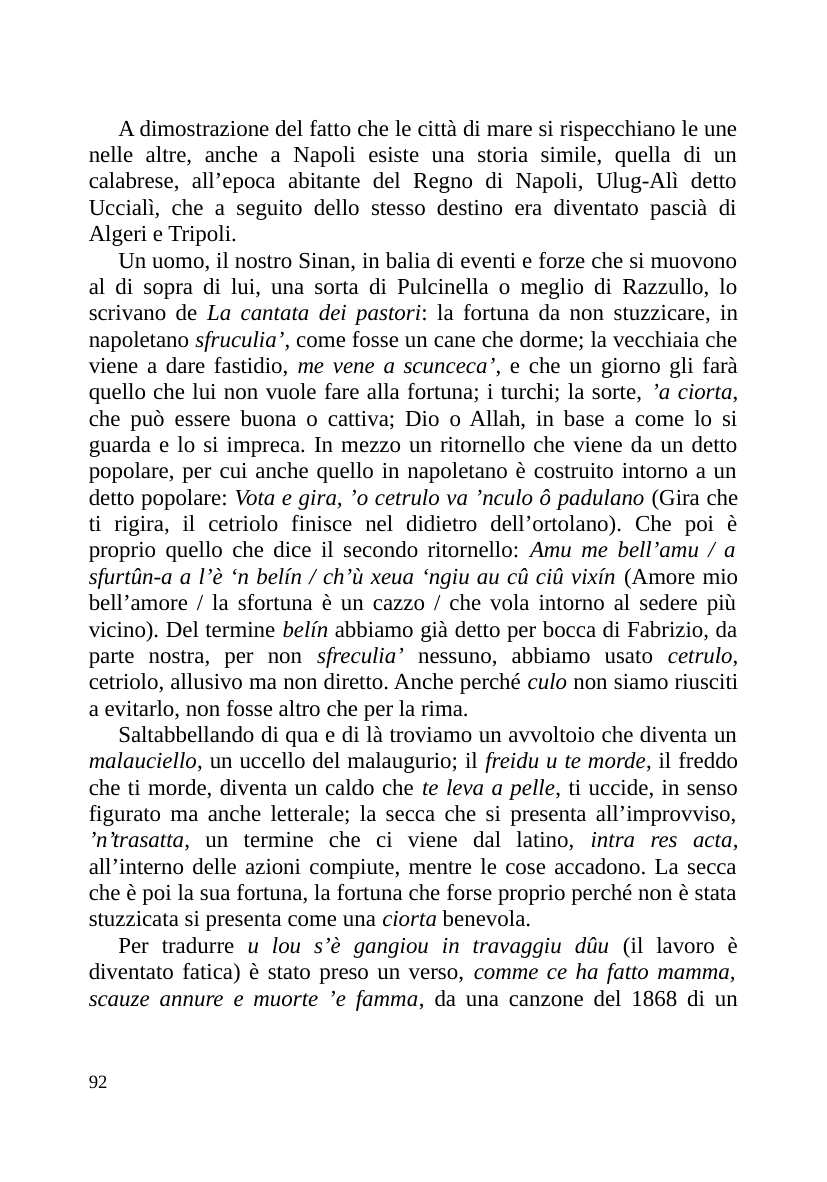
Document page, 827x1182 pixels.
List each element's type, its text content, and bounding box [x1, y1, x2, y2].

text Saltabbellando di qua e di là troviamo un avvoltoio che diventa un malauciello, un uccello del malaugurio; il freidu u te morde, il freddo che ti morde, diventa un caldo che te leva a pelle, ti uccide, in senso figurato ma anche letterale; la secca che si presenta all’improvviso, ’n’trasatta, un termine che ci viene dal latino, intra res acta, all’interno delle azioni compiute, mentre le cose accadono. La secca che è poi la sua fortuna, la fortuna che forse proprio perché non è stata stuzzicata si presenta come una ciorta benevola. [88, 721, 738, 932]
text A dimostrazione del fatto che le città di mare si rispecchiano le une nelle altre, anche a Napoli esiste una storia simile, quella di un calabrese, all’epoca abitante del Regno di Napoli, Ulug-Alì detto Uccialì, che a seguito dello stesso destino era diventato pascià di Algeri e Tripoli. [88, 115, 738, 247]
text Un uomo, il nostro Sinan, in balia di eventi e forze che si muovono al di sopra di lui, una sorta di Pulcinella o meglio di Razzullo, lo scrivano de La cantata dei pastori: la fortuna da non stuzzicare, in napoletano sfruculia’, come fosse un cane che dorme; la vecchiaia che viene a dare fastidio, me vene a scunceca’, e che un giorno gli farà quello che lui non vuole fare alla fortuna; i turchi; la sorte, ’a ciorta, che può essere buona o cattiva; Dio o Allah, in base a come lo si guarda e lo si impreca. In mezzo un ritornello che viene da un detto popolare, per cui anche quello in napoletano è costruito intorno a un detto popolare: Vota e gira, ’o cetrulo va ’nculo ô padulano (Gira che ti rigira, il cetriolo finisce nel didietro dell’ortolano). Che poi è proprio quello che dice il secondo ritornello: Amu me bell’amu / a sfurtûn-a a l’è ‘n belín / ch’ù xeua ‘ngiu au cû ciû vixín (Amore mio bell’amore / la sfortuna è un cazzo / che vola intorno al sedere più vicino). Del termine belín abbiamo già detto per bocca di Fabrizio, da parte nostra, per non sfreculia’ nessuno, abbiamo usato cetrulo, cetriolo, allusivo ma non diretto. Anche perché culo non siamo riusciti a evitarlo, non fosse altro che per la rima. [88, 247, 738, 721]
text Per tradurre u lou s’è gangiou in travaggiu dûu (il lavoro è diventato fatica) è stato preso un verso, comme ce ha fatto mamma, scauze annure e muorte ’e famma, da una canzone del 1868 di un [88, 932, 738, 1011]
